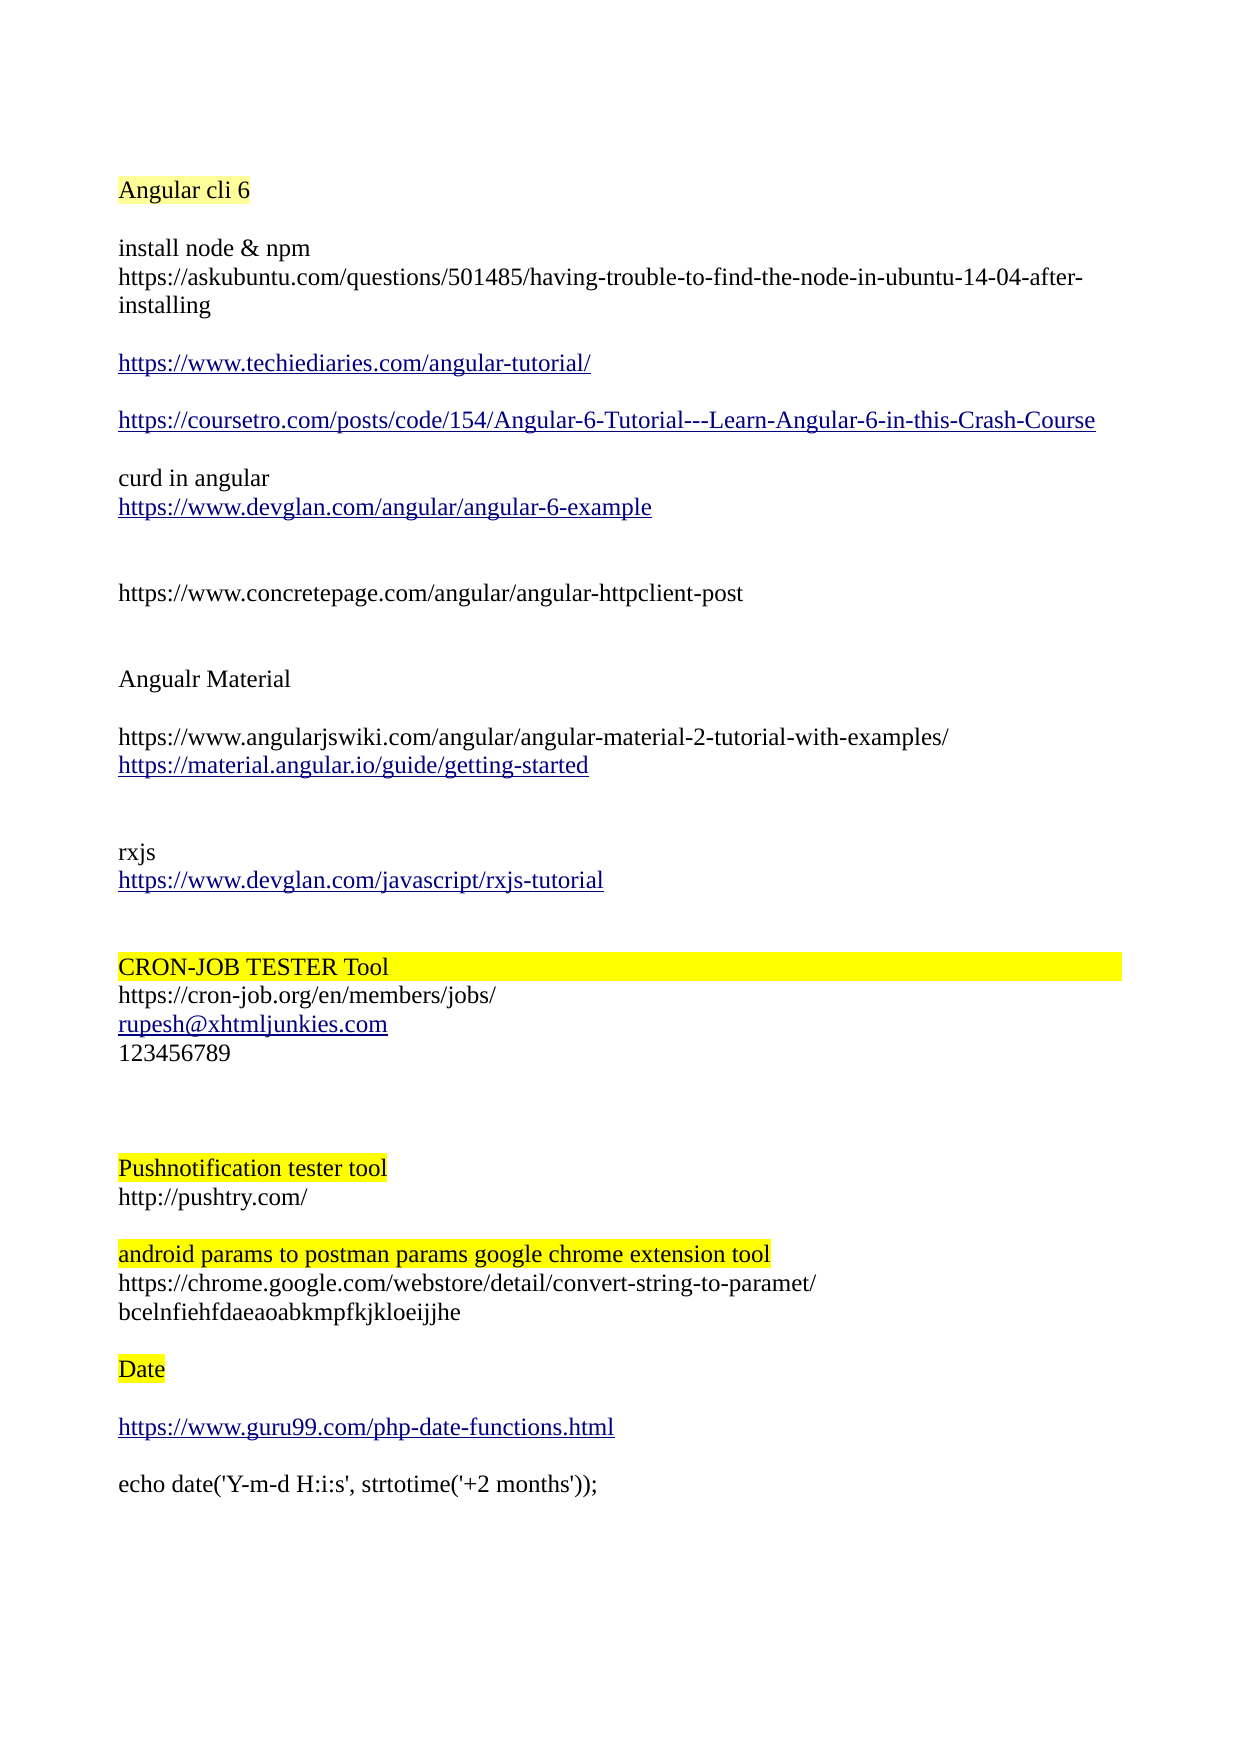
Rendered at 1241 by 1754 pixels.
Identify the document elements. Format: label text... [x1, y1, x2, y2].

text https://www.devglan.com/javascript/rxjs-tutorial [118, 866, 1122, 894]
text echo date('Y-m-d H:i:s', strtotime('+2 months')); [118, 1469, 1122, 1498]
text CRON-JOB TESTER Tool [118, 952, 1122, 981]
text curd in angular [118, 463, 1122, 492]
text rupesh@xhtmljunkies.com [118, 1009, 1122, 1038]
text Date [118, 1354, 1122, 1383]
text https://www.techiediaries.com/angular-tutorial/ [118, 348, 1122, 377]
text https://www.concretepage.com/angular/angular-httpclient-post [118, 578, 1122, 607]
text Pushnotification tester tool [118, 1153, 1122, 1182]
text https://material.angular.io/guide/getting-started [118, 751, 1122, 779]
text https://chrome.google.com/webstore/detail/convert-string-to-paramet/bcelnfiehfdaeaoabkmpfkjkloeijjhe [118, 1268, 1122, 1326]
text rxjs [118, 837, 1122, 866]
text https://www.angularjswiki.com/angular/angular-material-2-tutorial-with-examples/ [118, 722, 1122, 751]
text https://cron-job.org/en/members/jobs/ [118, 981, 1122, 1009]
text https://askubuntu.com/questions/501485/having-trouble-to-find-the-node-in-ubuntu-14-04-after-installing [118, 262, 1122, 319]
text install node & npm [118, 233, 1122, 262]
text https://www.devglan.com/angular/angular-6-example [118, 492, 1122, 521]
text android params to postman params google chrome extension tool [118, 1239, 1122, 1268]
text https://coursetro.com/posts/code/154/Angular-6-Tutorial---Learn-Angular-6-in-this-Crash-Course [118, 406, 1122, 434]
text Angular cli 6 [118, 176, 1122, 204]
text http://pushtry.com/ [118, 1182, 1122, 1211]
text https://www.guru99.com/php-date-functions.html [118, 1412, 1122, 1441]
text 123456789 [118, 1038, 1122, 1067]
text Angualr Material [118, 664, 1122, 693]
